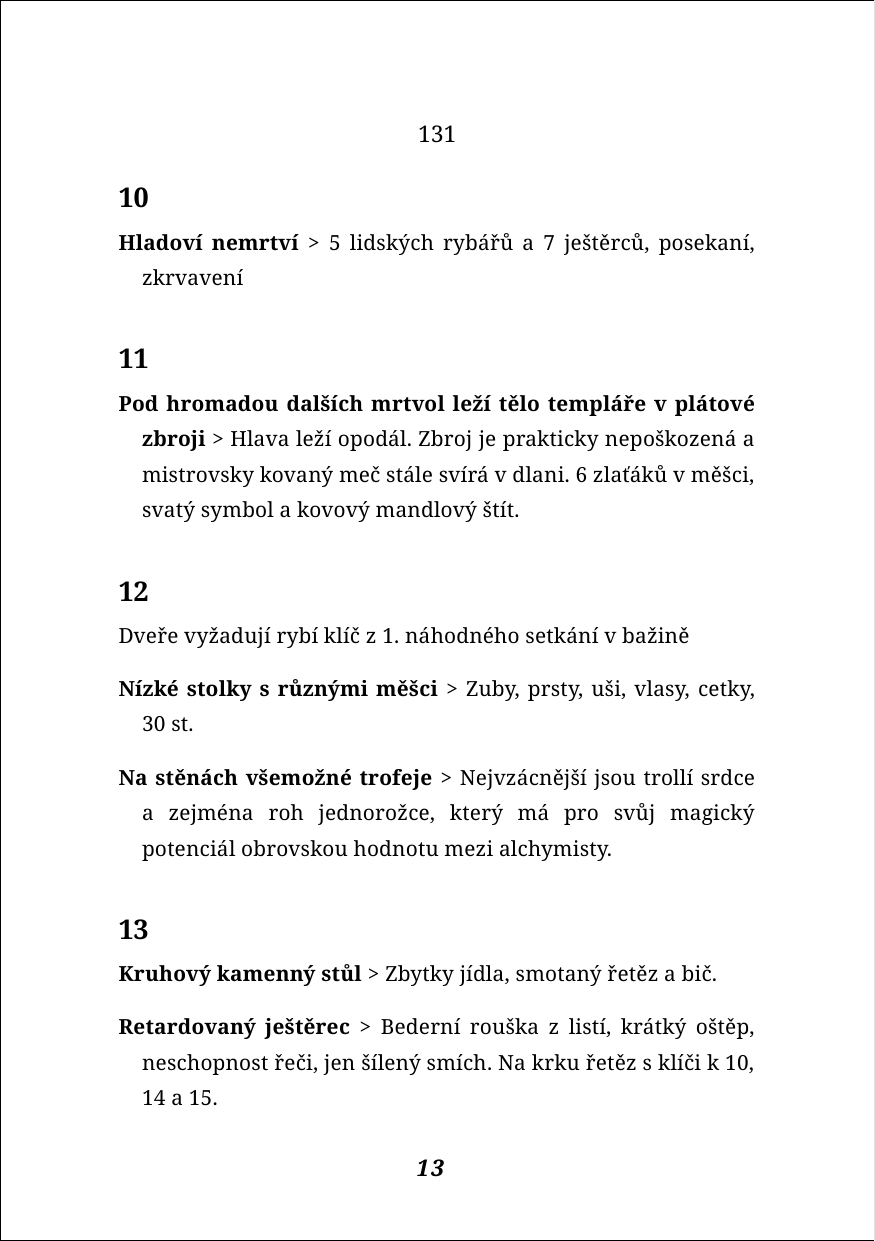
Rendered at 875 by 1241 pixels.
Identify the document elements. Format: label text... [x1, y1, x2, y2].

subtitle 13 [118, 911, 756, 947]
text Retardovaný ještěrec > Bederní rouška z listí, krátký oštěp, neschopnost řeči, jen šílený smích. Na krku řetěz s klíči k 10, 14 a 15. [118, 1012, 756, 1112]
text Kruhový kamenný stůl > Zbytky jídla, smotaný řetěz a bič. [118, 959, 756, 988]
text Dveře vyžadují rybí klíč z 1. náhodného setkání v bažině [118, 621, 756, 649]
text Nízké stolky s různými měšci > Zuby, prsty, uši, vlasy, cetky, 30 st. [118, 674, 756, 738]
subtitle 12 [118, 572, 756, 609]
subtitle 11 [118, 340, 756, 377]
subtitle 10 [118, 179, 756, 216]
text Pod hromadou dalších mrtvol leží tělo templáře v plátové zbroji > Hlava leží opodál. Zbroj je prakticky nepoškozená a mistrovsky kovaný meč stále svírá v dlani. 6 zlaťáků v měšci, svatý symbol a kovový mandlový štít. [118, 389, 756, 524]
text Hladoví nemrtví > 5 lidských rybářů a 7 ještěrců, posekaní, zkrvavení [118, 228, 756, 292]
text Na stěnách všemožné trofeje > Nejvzácnější jsou trollí srdce a zejména roh jednorožce, který má pro svůj magický potenciál obrovskou hodnotu mezi alchymisty. [118, 763, 756, 862]
